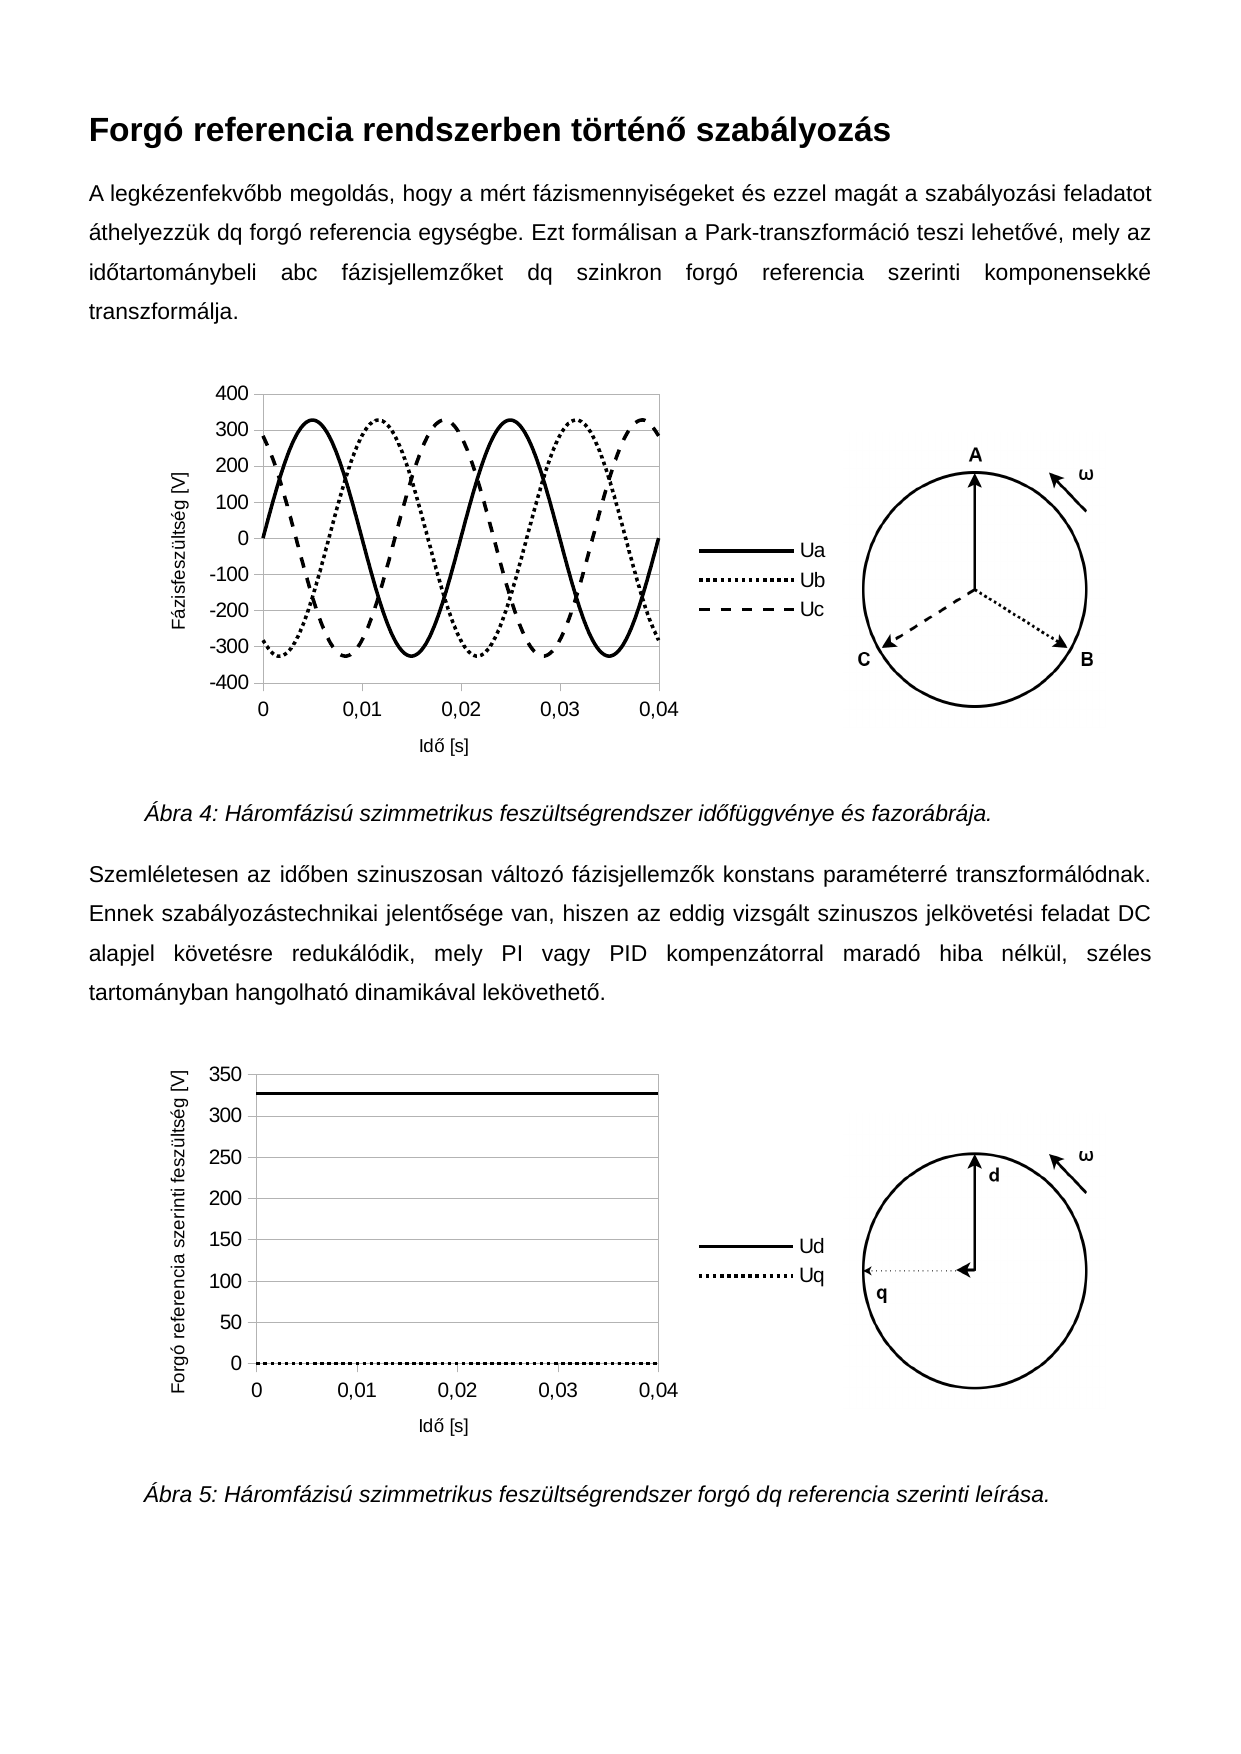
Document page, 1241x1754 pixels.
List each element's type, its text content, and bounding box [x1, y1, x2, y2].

text Ábra 5: Háromfázisú szimmetrikus feszültségrendszer forgó dq referencia szerinti leírása. [144, 1409, 1097, 1507]
picture [843, 432, 1106, 728]
subtitle Forgó referencia rendszerben történő szabályozás [88, 109, 1152, 148]
text [844, 386, 1096, 432]
text [844, 1066, 1097, 1113]
text Ábra 4: Háromfázisú szimmetrikus feszültségrendszer időfüggvénye és fazorábrája. [144, 728, 1096, 827]
text Szemléletesen az időben szinuszosan változó fázisjellemzők konstans paraméterré transzformálódnak. Ennek szabályozástechnikai jelentősége van, hiszen az eddig vizsgált szinuszos jelkövetési feladat DC alapjel követésre redukálódik, mely PI vagy PID kompenzátorral maradó hiba nélkül, széles tartományban hangolható dinamikával lekövethető. [88, 353, 1152, 1005]
text A legkézenfekvőbb megoldás, hogy a mért fázismennyiségeket és ezzel magát a szabályozási feladatot áthelyezzük dq forgó referencia egységbe. Ezt formálisan a Park-transzformáció teszi lehetővé, mely az időtartománybeli abc fázisjellemzőket dq szinkron forgó referencia szerinti komponensekké transzformálja. [88, 180, 1152, 324]
picture [843, 1113, 1106, 1409]
